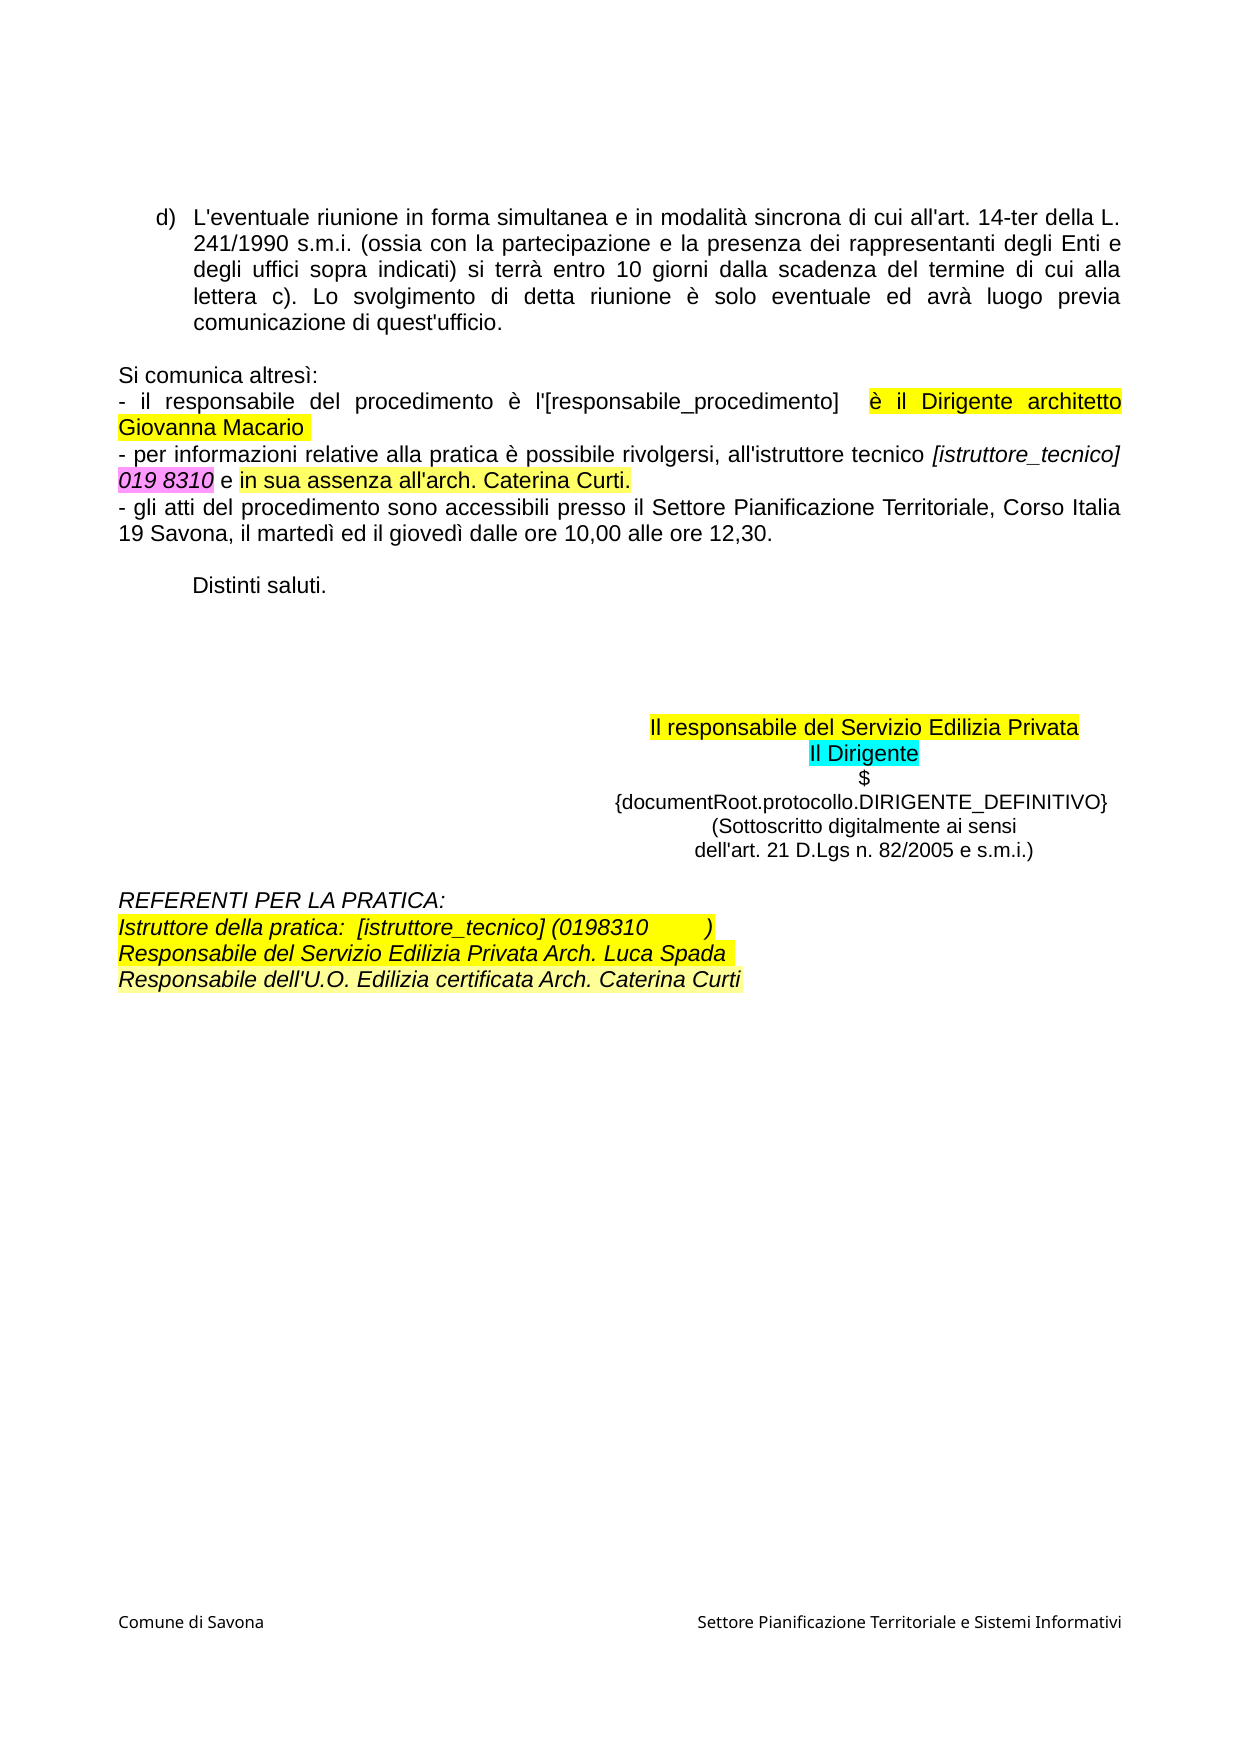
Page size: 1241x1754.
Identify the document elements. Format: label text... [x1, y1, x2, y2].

table_cell [118, 766, 606, 887]
text Si comunica altresì: [118, 362, 1122, 388]
text Distinti saluti. [118, 572, 1122, 599]
text - per informazioni relative alla pratica è possibile rivolgersi, all'istruttore tecnico [istruttore_tecnico] 019 8310 e in sua assenza all'arch. Caterina Curti. [118, 441, 1122, 493]
table_header [118, 714, 606, 766]
list - gli atti del procedimento sono accessibili presso il Settore Pianificazione Territoriale, Corso Italia 19 Savona, il martedì ed il giovedì dalle ore 10,00 alle ore 12,30. [118, 493, 1122, 546]
text REFERENTI PER LA PRATICA: [118, 887, 1122, 914]
text - il responsabile del procedimento è l'[responsabile_procedimento] è il Dirigente architetto Giovanna Macario [118, 388, 1122, 441]
text Responsabile del Servizio Edilizia Privata Arch. Luca Spada [118, 940, 1122, 966]
text Istruttore della pratica: [istruttore_tecnico] (0198310 ) [118, 914, 1122, 940]
table_header Il responsabile del Servizio Edilizia Privata Il Dirigente [606, 714, 1122, 766]
table_cell ${documentRoot.protocollo.DIRIGENTE_DEFINITIVO} (Sottoscritto digitalmente ai sensi dell'art. 21 D.Lgs n. 82/2005 e s.m.i.) [606, 766, 1122, 887]
list L'eventuale riunione in forma simultanea e in modalità sincrona di cui all'art. 14-ter della L. 241/1990 s.m.i. (ossia con la partecipazione e la presenza dei rappresentanti degli Enti e degli uffici sopra indicati) si terrà entro 10 giorni dalla scadenza del termine di cui alla lettera c). Lo svolgimento di detta riunione è solo eventuale ed avrà luogo previa comunicazione di quest'ufficio. [156, 203, 1122, 335]
text Responsabile dell'U.O. Edilizia certificata Arch. Caterina Curti [118, 966, 1122, 993]
